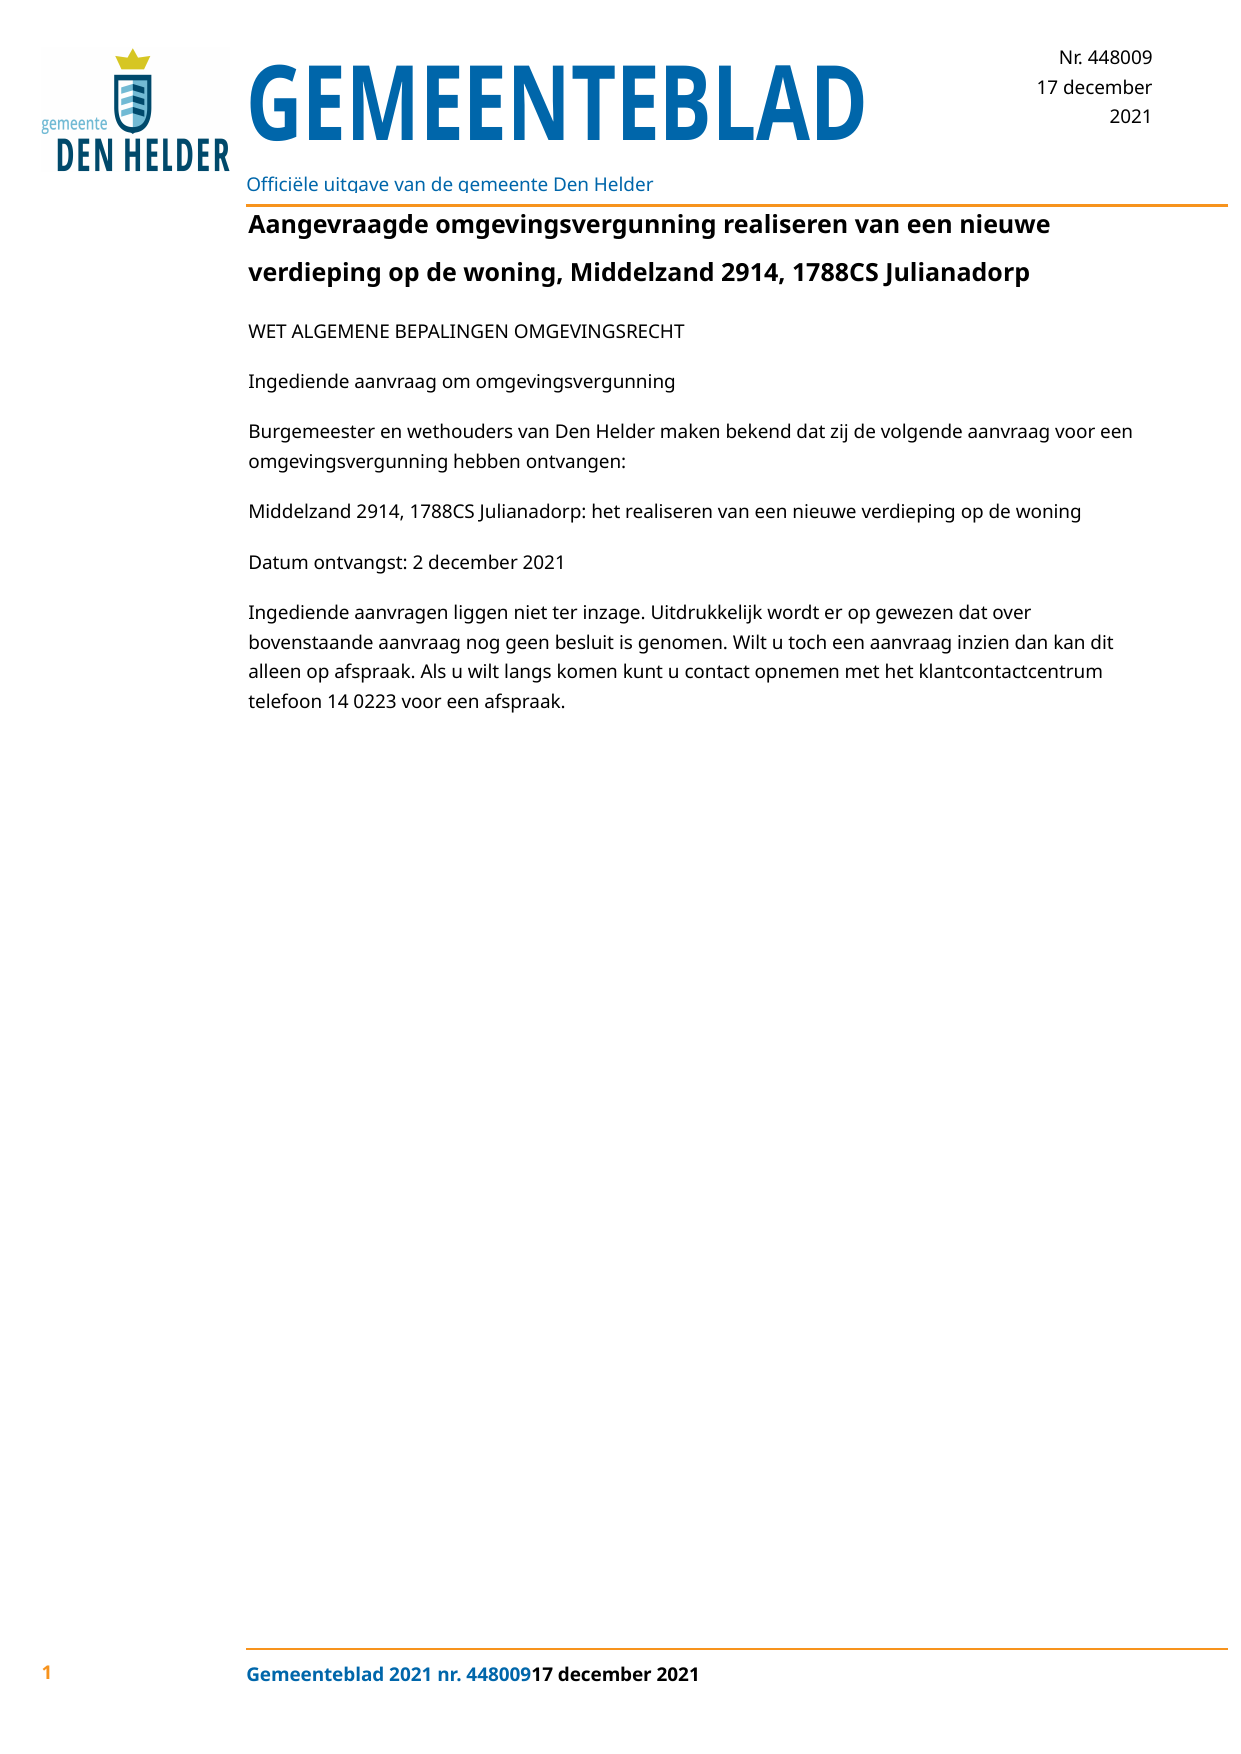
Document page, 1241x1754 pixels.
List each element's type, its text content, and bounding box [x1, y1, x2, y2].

text Datum ontvangst: 2 december 2021 [248, 549, 1152, 575]
picture [182, 144, 187, 165]
picture [220, 160, 224, 172]
picture [130, 157, 135, 172]
text Ingediende aanvraag om omgevingsvergunning [248, 368, 1152, 394]
text WET ALGEMENE BEPALINGEN OMGEVINGSRECHT [248, 318, 1152, 344]
picture [41, 47, 231, 172]
picture [100, 154, 106, 172]
text Burgemeester en wethouders van Den Helder maken bekend dat zij de volgende aanvraag voor een omgevingsvergunning hebben ontvangen: [248, 419, 1152, 474]
picture [63, 144, 68, 165]
text Middelzand 2914, 1788CS Julianadorp: het realiseren van een nieuwe verdieping op de woning [248, 499, 1152, 524]
text Ingediende aanvragen liggen niet ter inzage. Uitdrukkelijk wordt er op gewezen dat over bovenstaande aanvraag nog geen besluit is genomen. Wilt u toch een aanvraag inzien dan kan dit alleen op afspraak. Als u wilt langs komen kunt u contact opnemen met het klantcontactcentrum telefoon 14 0223 voor een afspraak. [248, 599, 1152, 714]
text Aangevraagde omgevingsvergunning realiseren van een nieuwe verdieping op de woning, Middelzand 2914, 1788CS Julianadorp [248, 207, 1152, 288]
